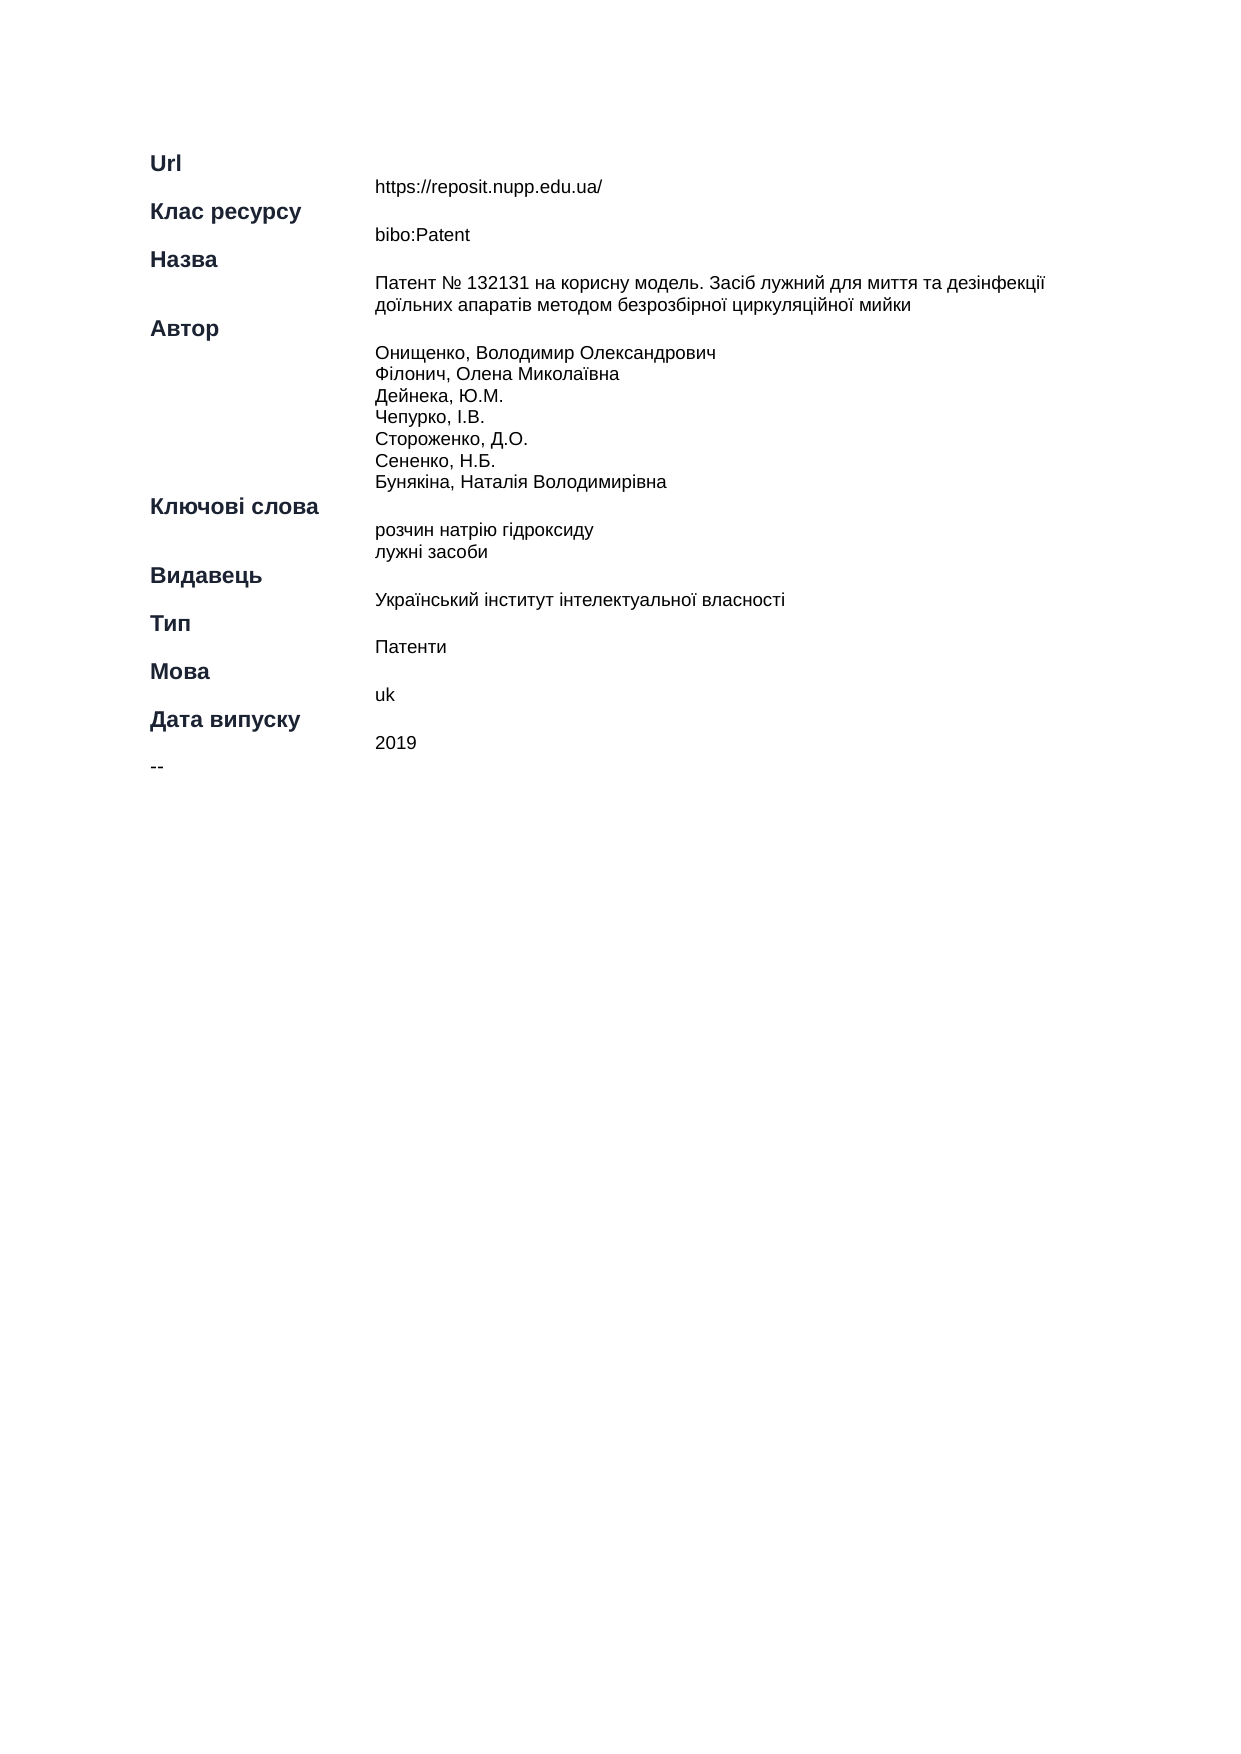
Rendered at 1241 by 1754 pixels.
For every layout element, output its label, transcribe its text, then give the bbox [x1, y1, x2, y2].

text Url [150, 150, 1090, 176]
text Патенти [375, 636, 1090, 658]
text Видавець [150, 562, 1090, 588]
text Патент № 132131 на корисну модель. Засіб лужний для миття та дезінфекції доїльних апаратів методом безрозбірної циркуляційної мийки [375, 272, 1090, 315]
text Бунякіна, Наталія Володимирівна [375, 471, 1090, 493]
text bibo:Patent [375, 224, 1090, 246]
text Автор [150, 315, 1090, 342]
text розчин натрію гідроксиду [375, 519, 1090, 541]
text Ключові слова [150, 493, 1090, 519]
text Мова [150, 658, 1090, 684]
text Філонич, Олена Миколаївна [375, 363, 1090, 385]
text Стороженко, Д.О. [375, 428, 1090, 449]
text uk [375, 684, 1090, 706]
text Дейнека, Ю.М. [375, 385, 1090, 406]
text 2019 [375, 732, 1090, 754]
text https://reposit.nupp.edu.ua/ [375, 176, 1090, 198]
text Чепурко, І.В. [375, 406, 1090, 428]
text Тип [150, 610, 1090, 636]
text Клас ресурсу [150, 198, 1090, 224]
text Назва [150, 246, 1090, 272]
text лужні засоби [375, 541, 1090, 562]
text Дата випуску [150, 706, 1090, 732]
text Український інститут інтелектуальної власності [375, 588, 1090, 610]
text Сененко, Н.Б. [375, 449, 1090, 471]
text -- [150, 754, 1090, 778]
text Онищенко, Володимир Олександрович [375, 342, 1090, 363]
